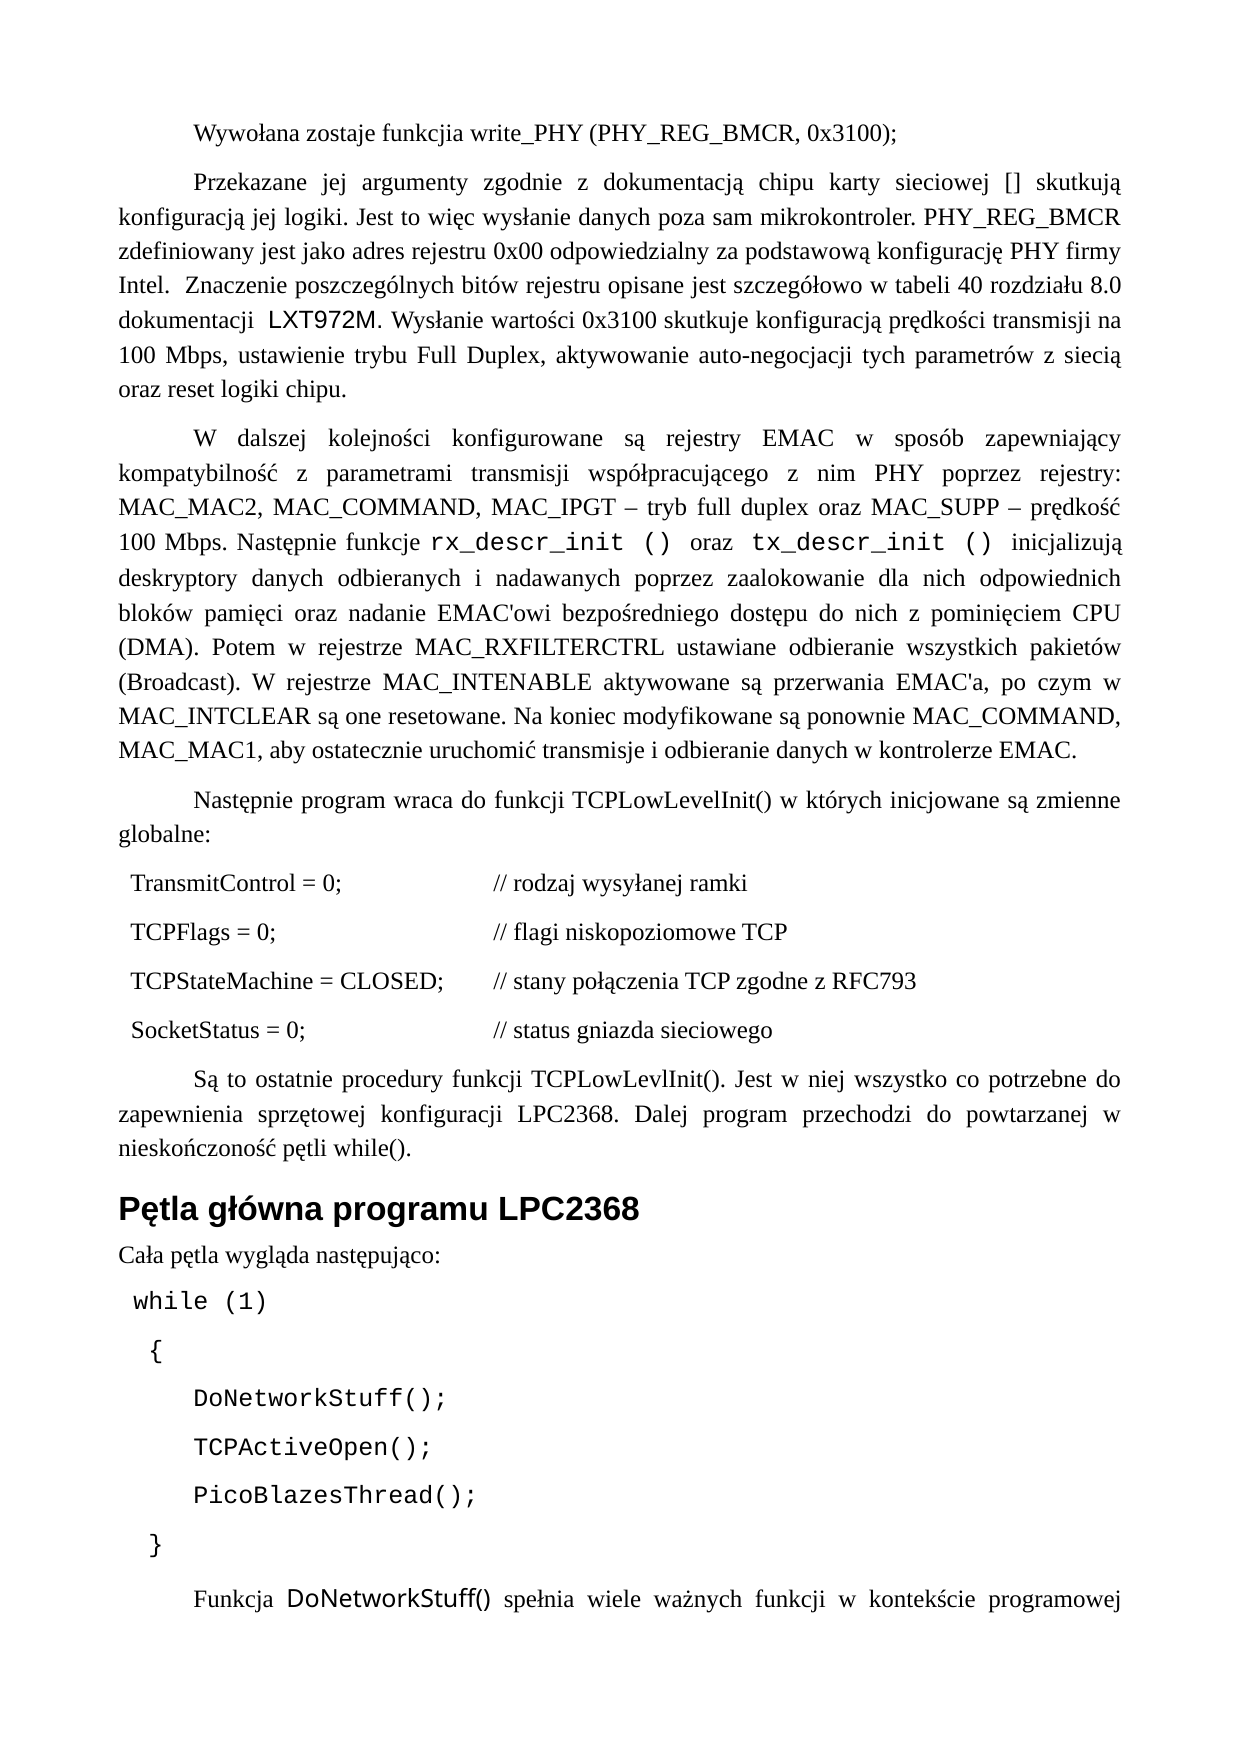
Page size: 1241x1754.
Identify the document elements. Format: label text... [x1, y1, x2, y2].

text PicoBlazesThread(); [118, 1483, 1122, 1511]
subtitle Pętla główna programu LPC2368 [118, 1189, 1122, 1227]
text Są to ostatnie procedury funkcji TCPLowLevlInit(). Jest w niej wszystko co potrzebne do zapewnienia sprzętowej konfiguracji LPC2368. Dalej program przechodzi do powtarzanej w nieskończoność pętli while(). [118, 1064, 1122, 1162]
text Przekazane jej argumenty zgodnie z dokumentacją chipu karty sieciowej [] skutkują konfiguracją jej logiki. Jest to więc wysłanie danych poza sam mikrokontroler. PHY_REG_BMCR zdefiniowany jest jako adres rejestru 0x00 odpowiedzialny za podstawową konfigurację PHY firmy Intel. Znaczenie poszczególnych bitów rejestru opisane jest szczegółowo w tabeli 40 rozdziału 8.0 dokumentacji LXT972M. Wysłanie wartości 0x3100 skutkuje konfiguracją prędkości transmisji na 100 Mbps, ustawienie trybu Full Duplex, aktywowanie auto-negocjacji tych parametrów z siecią oraz reset logiki chipu. [118, 167, 1122, 403]
text Funkcja DoNetworkStuff() spełnia wiele ważnych funkcji w kontekście programowej [118, 1580, 1122, 1614]
text Następnie program wraca do funkcji TCPLowLevelInit() w których inicjowane są zmienne globalne: [118, 785, 1122, 848]
text while (1) [118, 1289, 1122, 1317]
text W dalszej kolejności konfigurowane są rejestry EMAC w sposób zapewniający kompatybilność z parametrami transmisji współpracującego z nim PHY poprzez rejestry: MAC_MAC2, MAC_COMMAND, MAC_IPGT – tryb full duplex oraz MAC_SUPP – prędkość 100 Mbps. Następnie funkcje rx_descr_init () oraz tx_descr_init () inicjalizują deskryptory danych odbieranych i nadawanych poprzez zaalokowanie dla nich odpowiednich bloków pamięci oraz nadanie EMAC'owi bezpośredniego dostępu do nich z pominięciem CPU (DMA). Potem w rejestrze MAC_RXFILTERCTRL ustawiane odbieranie wszystkich pakietów (Broadcast). W rejestrze MAC_INTENABLE aktywowane są przerwania EMAC'a, po czym w MAC_INTCLEAR są one resetowane. Na koniec modyfikowane są ponownie MAC_COMMAND, MAC_MAC1, aby ostatecznie uruchomić transmisje i odbieranie danych w kontrolerze EMAC. [118, 423, 1122, 764]
text TCPActiveOpen(); [118, 1434, 1122, 1463]
text TCPFlags = 0; // flagi niskopoziomowe TCP [118, 917, 1122, 946]
text } [118, 1532, 1122, 1560]
text { [118, 1337, 1122, 1366]
text DoNetworkStuff(); [118, 1386, 1122, 1414]
text TransmitControl = 0; // rodzaj wysyłanej ramki [118, 868, 1122, 897]
text Wywołana zostaje funkcjia write_PHY (PHY_REG_BMCR, 0x3100); [118, 118, 1122, 147]
text Cała pętla wygląda następująco: [118, 1240, 1122, 1269]
text SocketStatus = 0; // status gniazda sieciowego [118, 1015, 1122, 1044]
text TCPStateMachine = CLOSED; // stany połączenia TCP zgodne z RFC793 [118, 966, 1122, 995]
